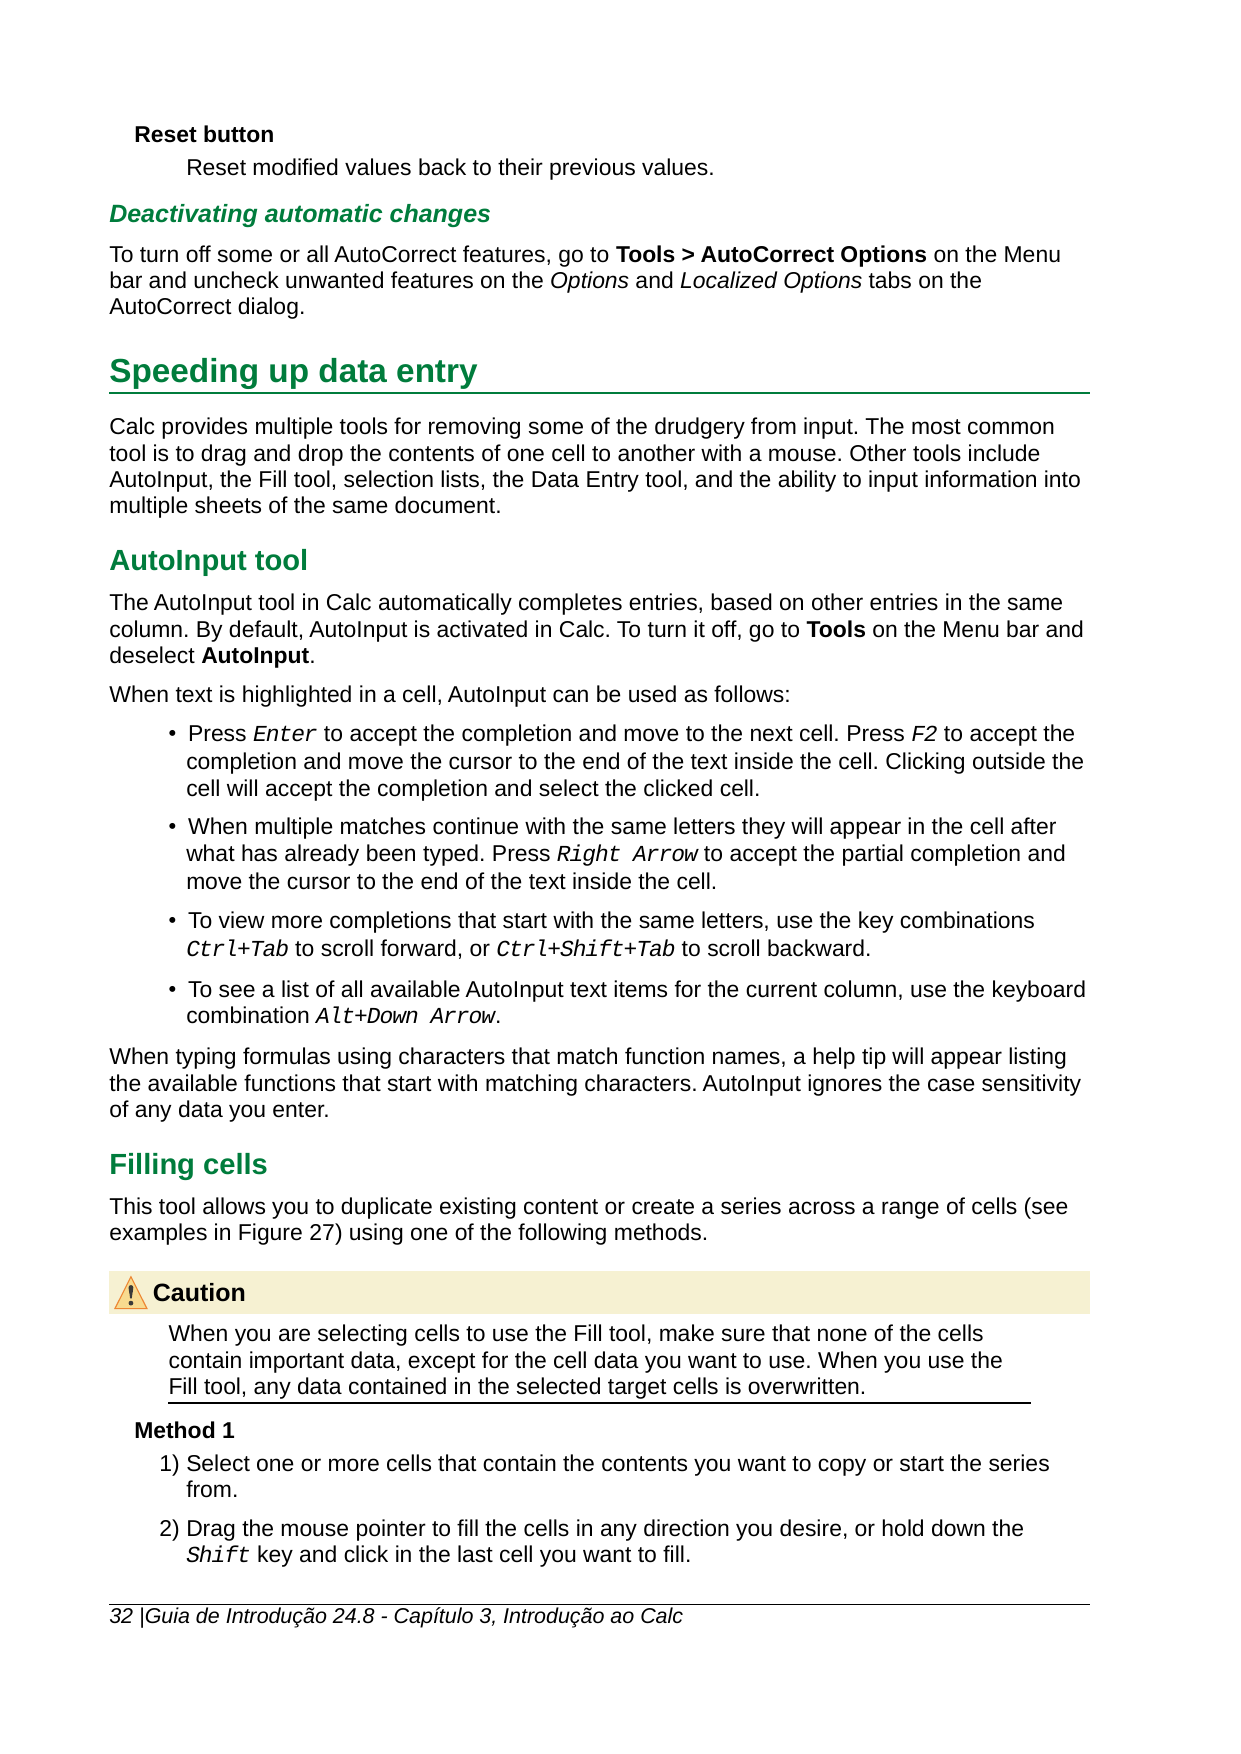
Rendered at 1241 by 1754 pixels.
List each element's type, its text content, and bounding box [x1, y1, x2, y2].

subtitle Speeding up data entry [109, 351, 1090, 392]
list To see a list of all available AutoInput text items for the current column, use the keyboard combination Alt+Down Arrow. [168, 976, 1090, 1031]
list Press Enter to accept the completion and move to the next cell. Press F2 to accept the completion and move the cursor to the end of the text inside the cell. Clicking outside the cell will accept the completion and select the clicked cell. [168, 720, 1090, 801]
text Reset button [134, 121, 1090, 147]
text When you are selecting cells to use the Fill tool, make sure that none of the cells contain important data, except for the cell data you want to use. When you use the Fill tool, any data contained in the selected target cells is overwritten. [168, 1320, 1031, 1402]
text This tool allows you to duplicate existing content or create a series across a range of cells (see examples in Figure 27) using one of the following methods. [109, 1193, 1090, 1246]
subtitle Caution [109, 1271, 1090, 1314]
subtitle AutoInput tool [109, 543, 1090, 577]
text Calc provides multiple tools for removing some of the drudgery from input. The most common tool is to drag and drop the contents of one cell to another with a mouse. Other tools include AutoInput, the Fill tool, selection lists, the Data Entry tool, and the ability to input information into multiple sheets of the same document. [109, 413, 1090, 519]
text When typing formulas using characters that match function names, a help tip will appear listing the available functions that start with matching characters. AutoInput ignores the case sensitivity of any data you enter. [109, 1043, 1090, 1122]
list When text is highlighted in a cell, AutoInput can be used as follows: [109, 681, 1090, 707]
subtitle Filling cells [109, 1147, 1090, 1181]
text Reset modified values back to their previous values. [186, 154, 1090, 180]
list To view more completions that start with the same letters, use the key combinations Ctrl+Tab to scroll forward, or Ctrl+Shift+Tab to scroll backward. [168, 907, 1090, 963]
list Select one or more cells that contain the contents you want to copy or start the series from. [186, 1449, 1090, 1502]
list When multiple matches continue with the same letters they will appear in the cell after what has already been typed. Press Right Arrow to accept the partial completion and move the cursor to the end of the text inside the cell. [168, 813, 1090, 894]
text Method 1 [134, 1417, 1090, 1443]
text The AutoInput tool in Calc automatically completes entries, based on other entries in the same column. By default, AutoInput is activated in Calc. To turn it off, go to Tools on the Menu bar and deselect AutoInput. [109, 589, 1090, 668]
text To turn off some or all AutoCorrect features, go to Tools > AutoCorrect Options on the Menu bar and uncheck unwanted features on the Options and Localized Options tabs on the AutoCorrect dialog. [109, 241, 1090, 320]
subtitle Deactivating automatic changes [109, 199, 1090, 228]
list Drag the mouse pointer to fill the cells in any direction you desire, or hold down the Shift key and click in the last cell you want to fill. [186, 1515, 1090, 1569]
